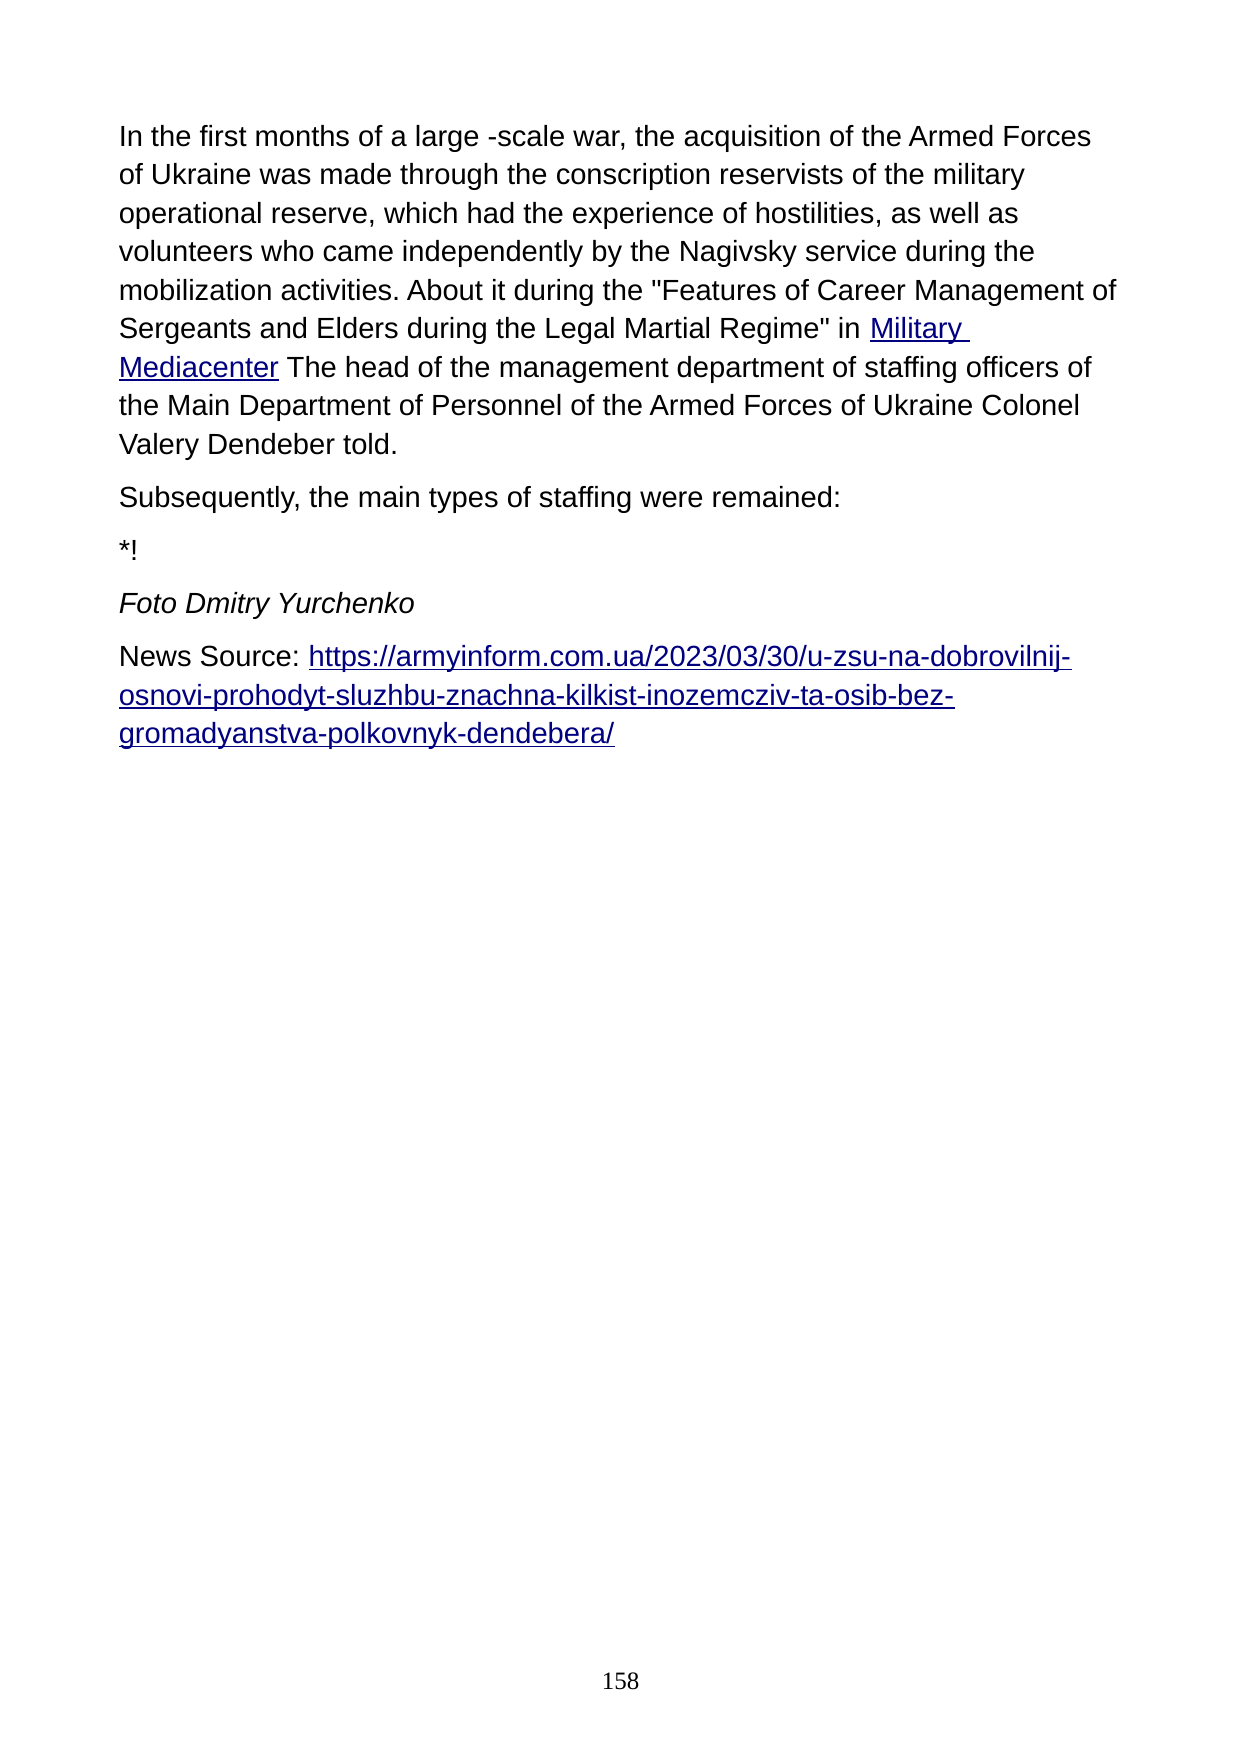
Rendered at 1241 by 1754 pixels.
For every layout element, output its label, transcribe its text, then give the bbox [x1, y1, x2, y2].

text In the first months of a large -scale war, the acquisition of the Armed Forces of Ukraine was made through the conscription reservists of the military operational reserve, which had the experience of hostilities, as well as volunteers who came independently by the Nagivsky service during the mobilization activities. About it during the "Features of Career Management of Sergeants and Elders during the Legal Martial Regime" in Military Mediacenter The head of the management department of staffing officers of the Main Department of Personnel of the Armed Forces of Ukraine Colonel Valery Dendeber told. [118, 118, 1122, 460]
text Subsequently, the main types of staffing were remained: [118, 480, 1122, 513]
text *! [118, 533, 1122, 567]
text Foto Dmitry Yurchenko [118, 586, 1122, 620]
text News Source: https://armyinform.com.ua/2023/03/30/u-zsu-na-dobrovilnij-osnovi-prohodyt-sluzhbu-znachna-kilkist-inozemcziv-ta-osib-bez-gromadyanstva-polkovnyk-dendebera/ [118, 639, 1122, 750]
